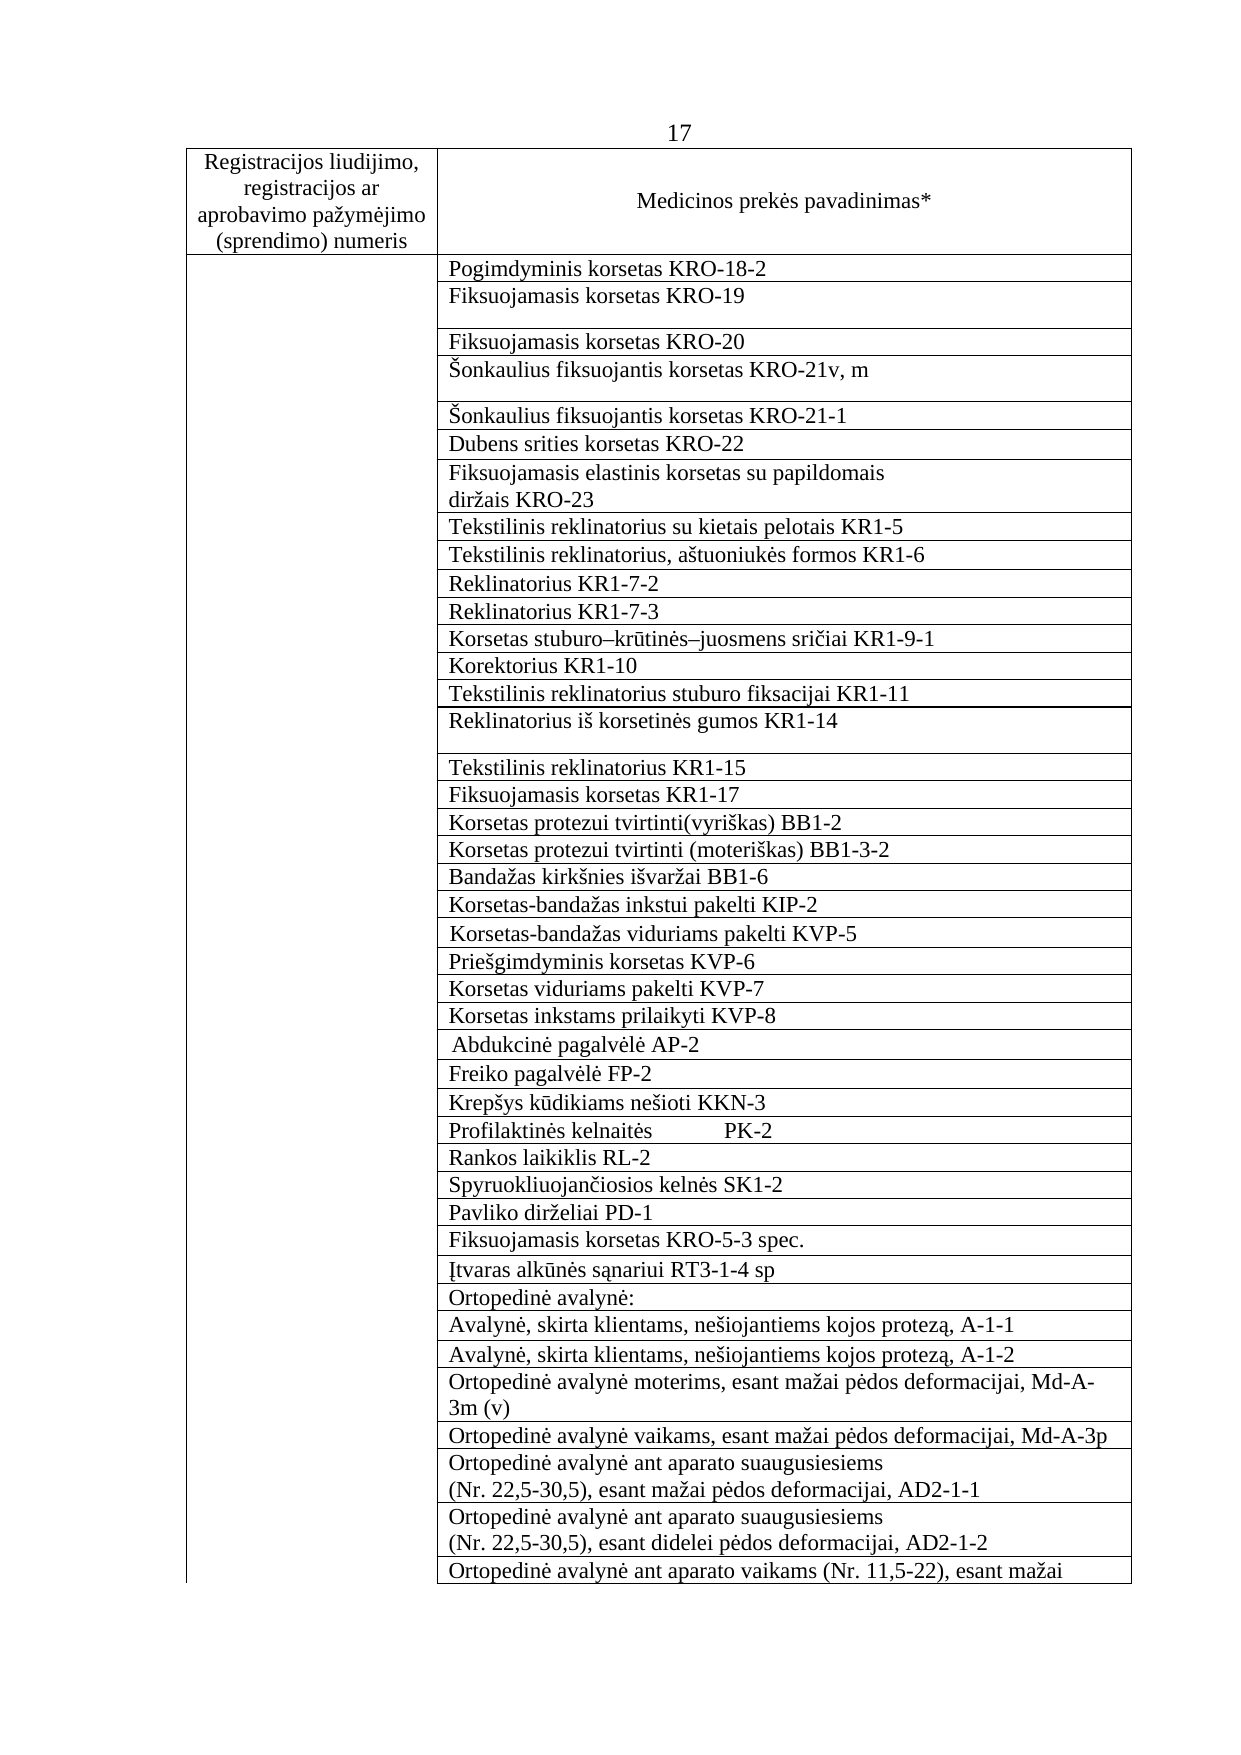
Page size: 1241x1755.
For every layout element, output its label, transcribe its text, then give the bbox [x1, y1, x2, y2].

table_cell [177, 540, 186, 569]
table_cell [187, 1448, 437, 1502]
table_cell Rankos laikiklis RL-2 [438, 1144, 1131, 1171]
table_cell [187, 1310, 437, 1340]
table_cell [187, 835, 437, 862]
table_cell [187, 1029, 437, 1058]
table_cell [187, 890, 437, 917]
table_cell Tekstilinis reklinatorius, aštuoniukės formos KR1-6 [438, 541, 1131, 569]
table_cell [187, 1225, 437, 1255]
table_cell [187, 917, 437, 947]
table_cell [177, 1310, 186, 1340]
table_cell Freiko pagalvėlė FP-2 [438, 1060, 1131, 1088]
table_cell [177, 1225, 186, 1255]
table_cell Fiksuojamasis korsetas KRO-19 [438, 282, 1131, 327]
table_cell [177, 1367, 186, 1421]
table_cell Ortopedinė avalynė ant aparato suaugusiesiems (Nr. 22,5-30,5), esant mažai pėdos deformacijai, AD2-1-1 [438, 1449, 1131, 1502]
table_cell Fiksuojamasis korsetas KR1-17 [438, 781, 1131, 808]
table_cell [187, 1143, 437, 1171]
table_cell [177, 355, 186, 401]
table_cell [187, 1088, 437, 1116]
table_header [177, 148, 186, 253]
table_cell [187, 974, 437, 1002]
table_cell [177, 1116, 186, 1143]
table_cell [177, 1283, 186, 1310]
table_cell Korsetas stuburo–krūtinės–juosmens sričiai KR1-9-1 [438, 625, 1131, 652]
table_cell [177, 947, 186, 974]
table_cell Korektorius KR1-10 [438, 653, 1131, 679]
table_cell Korsetas-bandažas viduriams pakelti KVP-5 [438, 918, 1131, 947]
table_cell [187, 1340, 437, 1367]
table_cell [187, 597, 437, 624]
table_cell Dubens srities korsetas KRO-22 [438, 430, 1131, 458]
table_cell [177, 835, 186, 862]
table_cell Priešgimdyminis korsetas KVP-6 [438, 948, 1131, 974]
table_cell [177, 1198, 186, 1225]
table_cell [177, 1421, 186, 1448]
table_cell [187, 512, 437, 539]
table_cell Reklinatorius iš korsetinės gumos KR1-14 [438, 708, 1131, 753]
table_cell Šonkaulius fiksuojantis korsetas KRO-21v, m [438, 356, 1131, 401]
table_cell [177, 1556, 186, 1583]
table_cell Ortopedinė avalynė vaikams, esant mažai pėdos deformacijai, Md-A-3p [438, 1422, 1131, 1448]
table_cell [187, 459, 437, 512]
table_cell Krepšys kūdikiams nešioti KKN-3 [438, 1089, 1131, 1116]
table_cell [187, 1283, 437, 1310]
table_cell Reklinatorius KR1-7-2 [438, 570, 1131, 597]
table_cell [187, 1367, 437, 1421]
table_cell [187, 1002, 437, 1029]
table_cell Korsetas protezui tvirtinti (moteriškas) BB1-3-2 [438, 836, 1131, 862]
table_cell [177, 917, 186, 947]
table_cell [177, 328, 186, 355]
table_header Medicinos prekės pavadinimas* [438, 149, 1131, 253]
table_cell [177, 890, 186, 917]
table_cell [177, 1088, 186, 1116]
table_cell Šonkaulius fiksuojantis korsetas KRO-21-1 [438, 402, 1131, 429]
table_cell Avalynė, skirta klientams, nešiojantiems kojos protezą, A-1-2 [438, 1341, 1131, 1367]
table_cell [177, 1029, 186, 1058]
table_cell Įtvaras alkūnės sąnariui RT3-1-4 sp [438, 1256, 1131, 1282]
table_cell [187, 624, 437, 652]
table_cell [177, 1002, 186, 1029]
table_cell [177, 652, 186, 679]
table_cell Abdukcinė pagalvėlė AP-2 [438, 1030, 1131, 1058]
table_cell [187, 679, 437, 706]
table_cell [187, 1556, 437, 1583]
table_cell [187, 429, 437, 458]
table_cell [187, 255, 437, 281]
table_cell [187, 863, 437, 890]
table_cell [177, 429, 186, 458]
table_cell [187, 1255, 437, 1282]
table_cell [177, 974, 186, 1002]
table_cell Ortopedinė avalynė ant aparato suaugusiesiems (Nr. 22,5-30,5), esant didelei pėdos deformacijai, AD2-1-2 [438, 1503, 1131, 1556]
table_cell [177, 706, 186, 753]
table_cell [187, 947, 437, 974]
table_cell Korsetas protezui tvirtinti(vyriškas) BB1-2 [438, 809, 1131, 835]
table_cell [187, 1059, 437, 1088]
table_cell [187, 281, 437, 327]
table_cell [187, 1502, 437, 1556]
table_cell Profilaktinės kelnaitės PK-2 [438, 1117, 1131, 1143]
table_cell [177, 679, 186, 706]
table_cell [187, 355, 437, 401]
table_cell Fiksuojamasis elastinis korsetas su papildomais diržais KRO-23 [438, 460, 1131, 512]
table_cell Fiksuojamasis korsetas KRO-20 [438, 329, 1131, 355]
table_cell [177, 1171, 186, 1198]
table_cell [177, 1059, 186, 1088]
table_cell Fiksuojamasis korsetas KRO-5-3 spec. [438, 1226, 1131, 1255]
table_cell Ortopedinė avalynė moterims, esant mažai pėdos deformacijai, Md-A-3m (v) [438, 1368, 1131, 1421]
table_cell [177, 780, 186, 808]
table_cell Korsetas-bandažas inkstui pakelti KIP-2 [438, 891, 1131, 917]
table_cell Korsetas viduriams pakelti KVP-7 [438, 975, 1131, 1002]
table_cell [177, 1143, 186, 1171]
table_cell Bandažas kirkšnies išvaržai BB1-6 [438, 864, 1131, 890]
table_cell [177, 281, 186, 327]
table_cell [187, 652, 437, 679]
table_cell Ortopedinė avalynė ant aparato vaikams (Nr. 11,5-22), esant mažai [438, 1557, 1131, 1583]
table_cell [187, 1198, 437, 1225]
table_cell [177, 254, 186, 281]
table_cell [187, 328, 437, 355]
table_cell [177, 624, 186, 652]
table_header Registracijos liudijimo, registracijos ar aprobavimo pažymėjimo (sprendimo) numeris [187, 149, 437, 253]
table_cell [187, 401, 437, 429]
table_cell [187, 706, 437, 753]
table_cell [177, 808, 186, 835]
table_cell Korsetas inkstams prilaikyti KVP-8 [438, 1003, 1131, 1029]
table_cell [177, 1502, 186, 1556]
table_cell [187, 1171, 437, 1198]
table_cell [187, 1421, 437, 1448]
table_cell [177, 401, 186, 429]
table_cell [177, 1448, 186, 1502]
table_cell Avalynė, skirta klientams, nešiojantiems kojos protezą, A-1-1 [438, 1311, 1131, 1340]
table_cell Tekstilinis reklinatorius stuburo fiksacijai KR1-11 [438, 680, 1131, 706]
table_cell Reklinatorius KR1-7-3 [438, 598, 1131, 624]
table_cell [187, 540, 437, 569]
table_cell Pogimdyminis korsetas KRO-18-2 [438, 255, 1131, 281]
table_cell Tekstilinis reklinatorius su kietais pelotais KR1-5 [438, 513, 1131, 539]
table_cell Tekstilinis reklinatorius KR1-15 [438, 754, 1131, 780]
table_cell Ortopedinė avalynė: [438, 1284, 1131, 1310]
table_cell [177, 753, 186, 780]
table_cell [187, 753, 437, 780]
table_cell Pavliko dirželiai PD-1 [438, 1199, 1131, 1225]
table_cell [177, 863, 186, 890]
table_cell [177, 1340, 186, 1367]
table_cell [177, 459, 186, 512]
table_cell [187, 808, 437, 835]
table_cell [177, 597, 186, 624]
table_cell [177, 512, 186, 539]
table_cell [177, 1255, 186, 1282]
table_cell [187, 569, 437, 597]
table_cell Spyruokliuojančiosios kelnės SK1-2 [438, 1172, 1131, 1198]
table_cell [187, 1116, 437, 1143]
table_cell [187, 780, 437, 808]
table_cell [177, 569, 186, 597]
